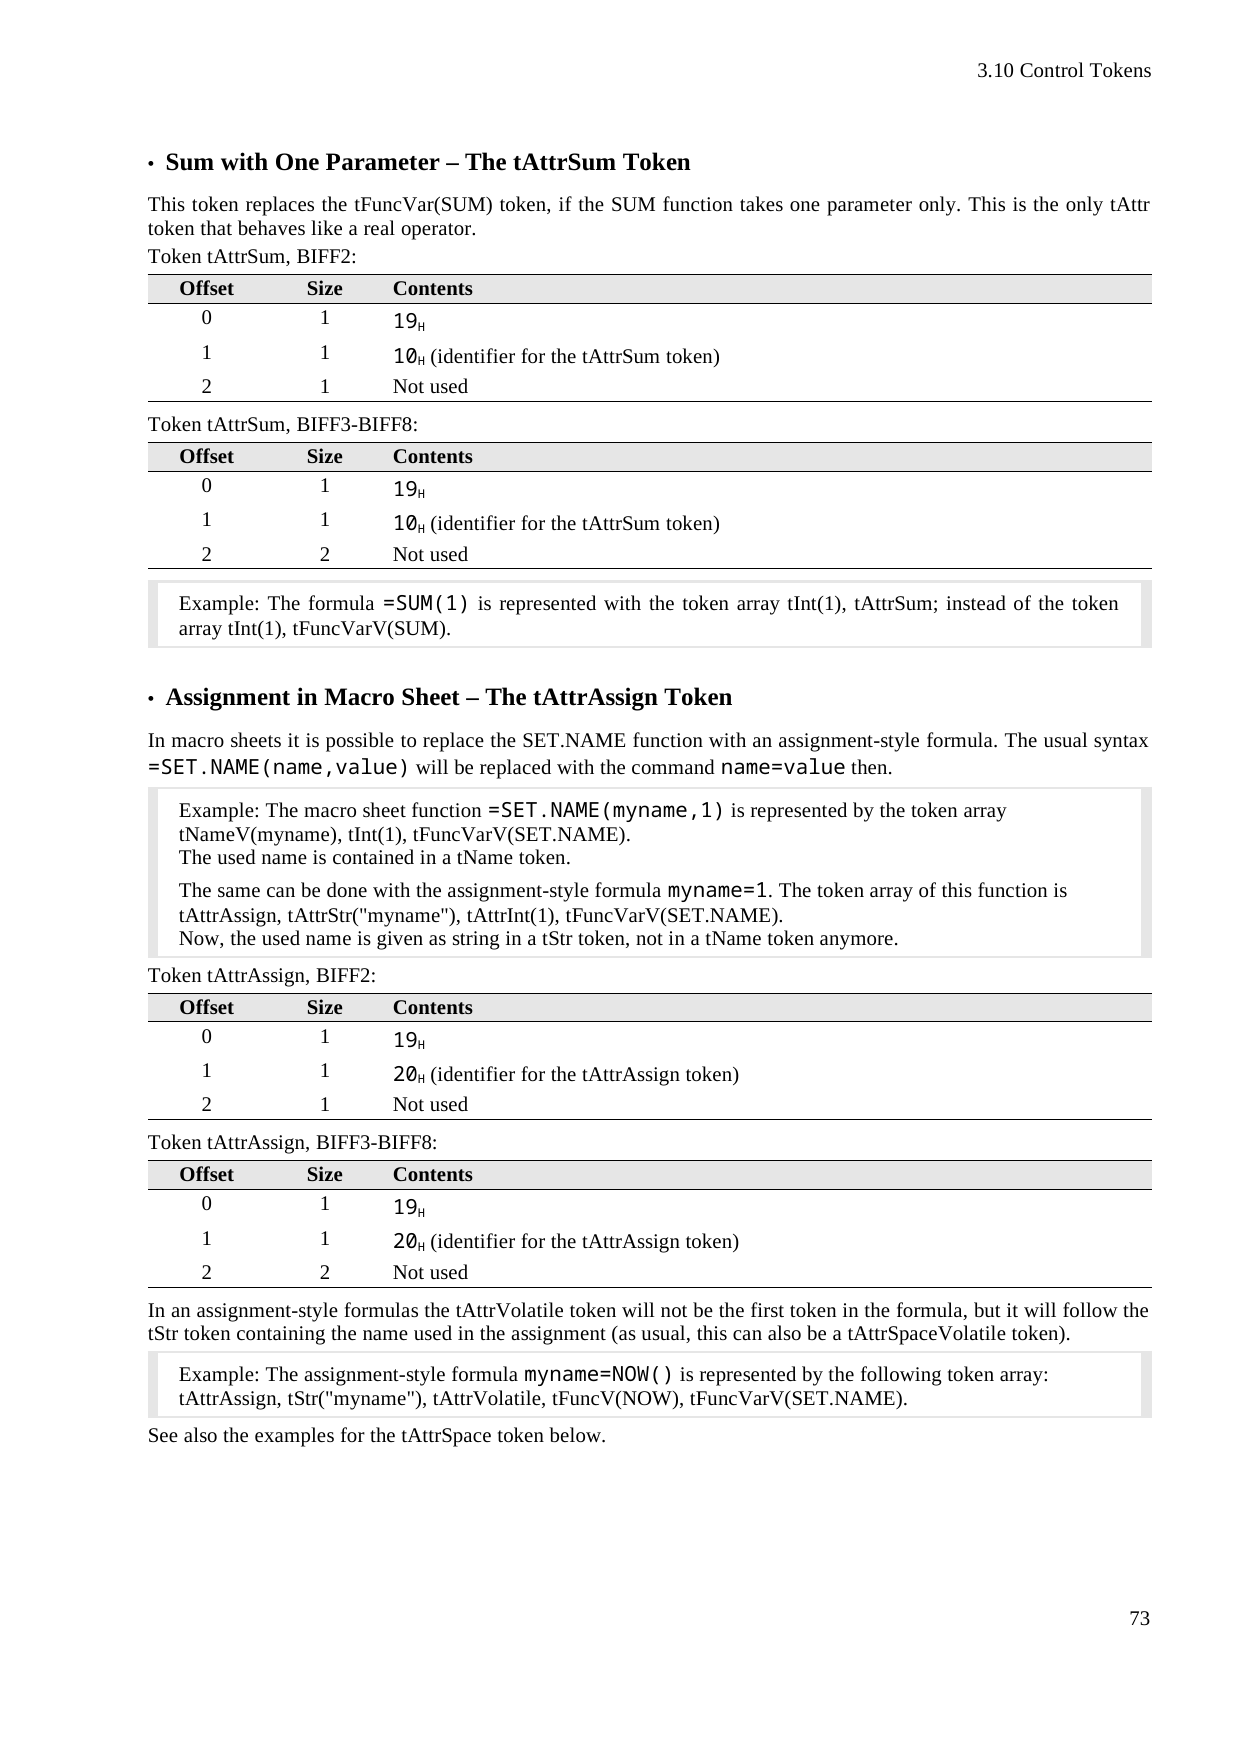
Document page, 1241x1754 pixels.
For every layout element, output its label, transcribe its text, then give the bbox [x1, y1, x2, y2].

table_header Contents [384, 275, 1152, 303]
table_cell Not used [384, 1258, 1152, 1287]
table_header Contents [384, 994, 1152, 1021]
table_cell 19H [384, 1190, 1152, 1223]
table_cell 19H [384, 472, 1152, 505]
table_cell 1 [266, 1224, 384, 1258]
table_header Offset [148, 443, 266, 471]
text Example: The assignment-style formula myname=NOW() is represented by the following token array: tAttrAssign, tStr("myname"), tAttrVolatile, tFuncV(NOW), tFuncVarV(SET.NAME). [158, 1353, 1141, 1416]
table_cell Not used [384, 540, 1152, 568]
table_header Size [266, 275, 384, 303]
table_header Offset [148, 1161, 266, 1189]
text Example: The macro sheet function =SET.NAME(myname,1) is represented by the token array tNameV(myname), tInt(1), tFuncVarV(SET.NAME). The used name is contained in a tName token. [158, 789, 1141, 867]
table_cell 1 [266, 372, 384, 401]
table_header Size [266, 1161, 384, 1189]
table_cell 20H (identifier for the tAttrAssign token) [384, 1056, 1152, 1090]
table_cell 2 [148, 540, 266, 568]
table_cell 1 [266, 1056, 384, 1090]
table_cell 0 [148, 1022, 266, 1056]
table_cell Not used [384, 1090, 1152, 1119]
text Token tAttrAssign, BIFF2: [148, 964, 1152, 987]
table_cell 2 [266, 540, 384, 568]
table_cell 1 [266, 1022, 384, 1056]
table_cell 0 [148, 304, 266, 338]
table_header Size [266, 994, 384, 1021]
text The same can be done with the assignment-style formula myname=1. The token array of this function is tAttrAssign, tAttrStr("myname"), tAttrInt(1), tFuncVarV(SET.NAME). Now, the used name is given as string in a tStr token, not in a tName token anymore. [158, 867, 1141, 956]
table_cell 1 [266, 472, 384, 505]
text See also the examples for the tAttrSpace token below. [148, 1424, 1152, 1447]
table_header Offset [148, 994, 266, 1021]
text This token replaces the tFuncVar(SUM) token, if the SUM function takes one parameter only. This is the only tAttr token that behaves like a real operator. [148, 193, 1152, 239]
table_cell 1 [266, 338, 384, 372]
text In an assignment-style formulas the tAttrVolatile token will not be the first token in the formula, but it will follow the tStr token containing the name used in the assignment (as usual, this can also be a tAttrSpaceVolatile token). [148, 1299, 1152, 1345]
text Token tAttrAssign, BIFF3-BIFF8: [148, 1131, 1152, 1154]
table_cell 10H (identifier for the tAttrSum token) [384, 338, 1152, 372]
table_cell Not used [384, 372, 1152, 401]
table_cell 19H [384, 304, 1152, 338]
text Token tAttrSum, BIFF3-BIFF8: [148, 413, 1152, 436]
text Token tAttrSum, BIFF2: [148, 245, 1152, 268]
table_header Offset [148, 275, 266, 303]
table_cell 1 [266, 1090, 384, 1119]
table_cell 1 [266, 304, 384, 338]
table_cell 10H (identifier for the tAttrSum token) [384, 505, 1152, 539]
table_cell 0 [148, 472, 266, 505]
table_cell 2 [148, 1090, 266, 1119]
table_cell 19H [384, 1022, 1152, 1056]
table_header Size [266, 443, 384, 471]
text Example: The formula =SUM(1) is represented with the token array tInt(1), tAttrSum; instead of the token array tInt(1), tFuncVarV(SUM). [158, 583, 1141, 646]
table_cell 1 [266, 1190, 384, 1223]
table_cell 2 [148, 372, 266, 401]
table_cell 0 [148, 1190, 266, 1223]
table_cell 1 [148, 1056, 266, 1090]
table_cell 1 [148, 1224, 266, 1258]
table_cell 2 [266, 1258, 384, 1287]
list Assignment in Macro Sheet – The tAttrAssign Token [148, 683, 1152, 711]
table_cell 20H (identifier for the tAttrAssign token) [384, 1224, 1152, 1258]
table_header Contents [384, 443, 1152, 471]
table_cell 1 [148, 338, 266, 372]
table_cell 2 [148, 1258, 266, 1287]
list Sum with One Parameter – The tAttrSum Token [148, 148, 1152, 176]
text In macro sheets it is possible to replace the SET.NAME function with an assignment-style formula. The usual syntax =SET.NAME(name,value) will be replaced with the command name=value then. [148, 729, 1152, 781]
table_cell 1 [148, 505, 266, 539]
table_header Contents [384, 1161, 1152, 1189]
table_cell 1 [266, 505, 384, 539]
